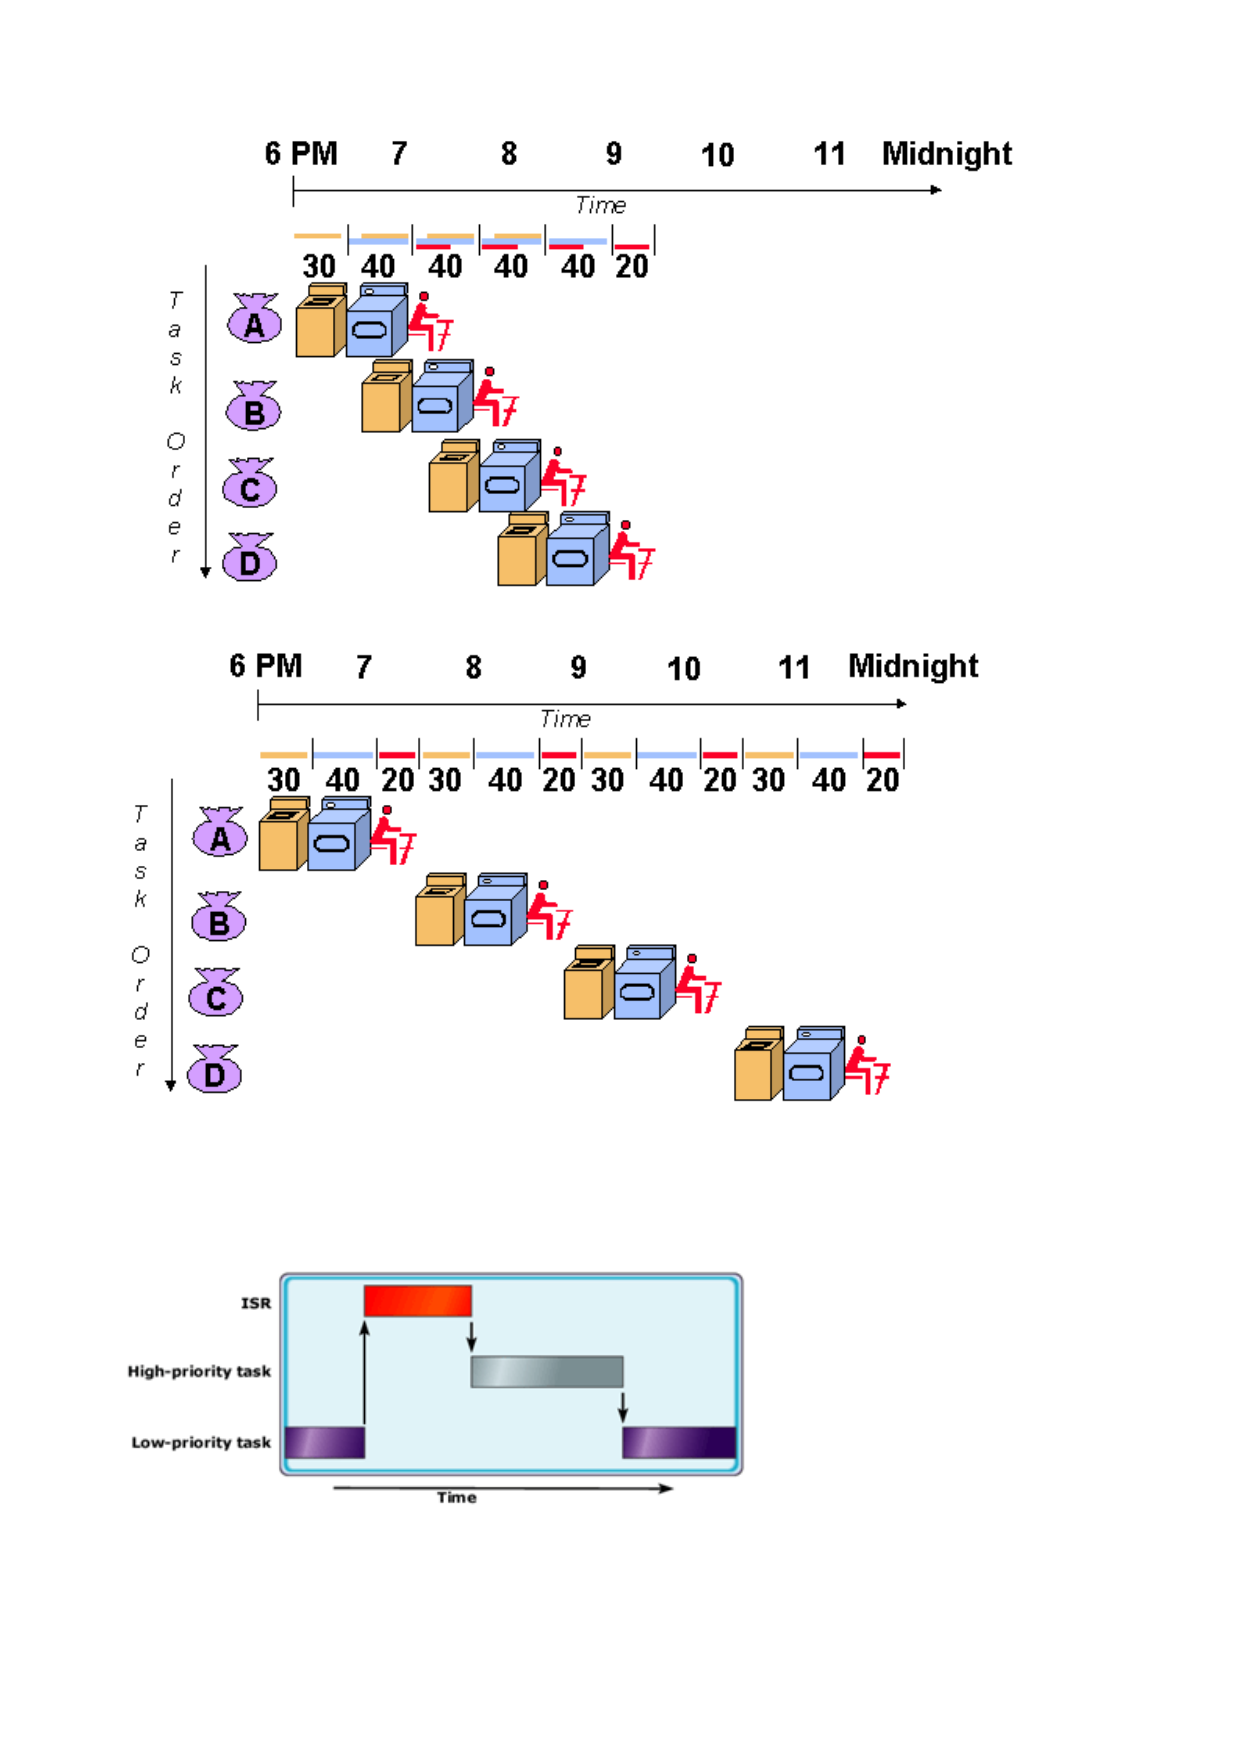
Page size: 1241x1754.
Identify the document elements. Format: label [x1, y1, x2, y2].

picture [123, 646, 1002, 1109]
picture [123, 1267, 749, 1511]
picture [124, 130, 1017, 602]
